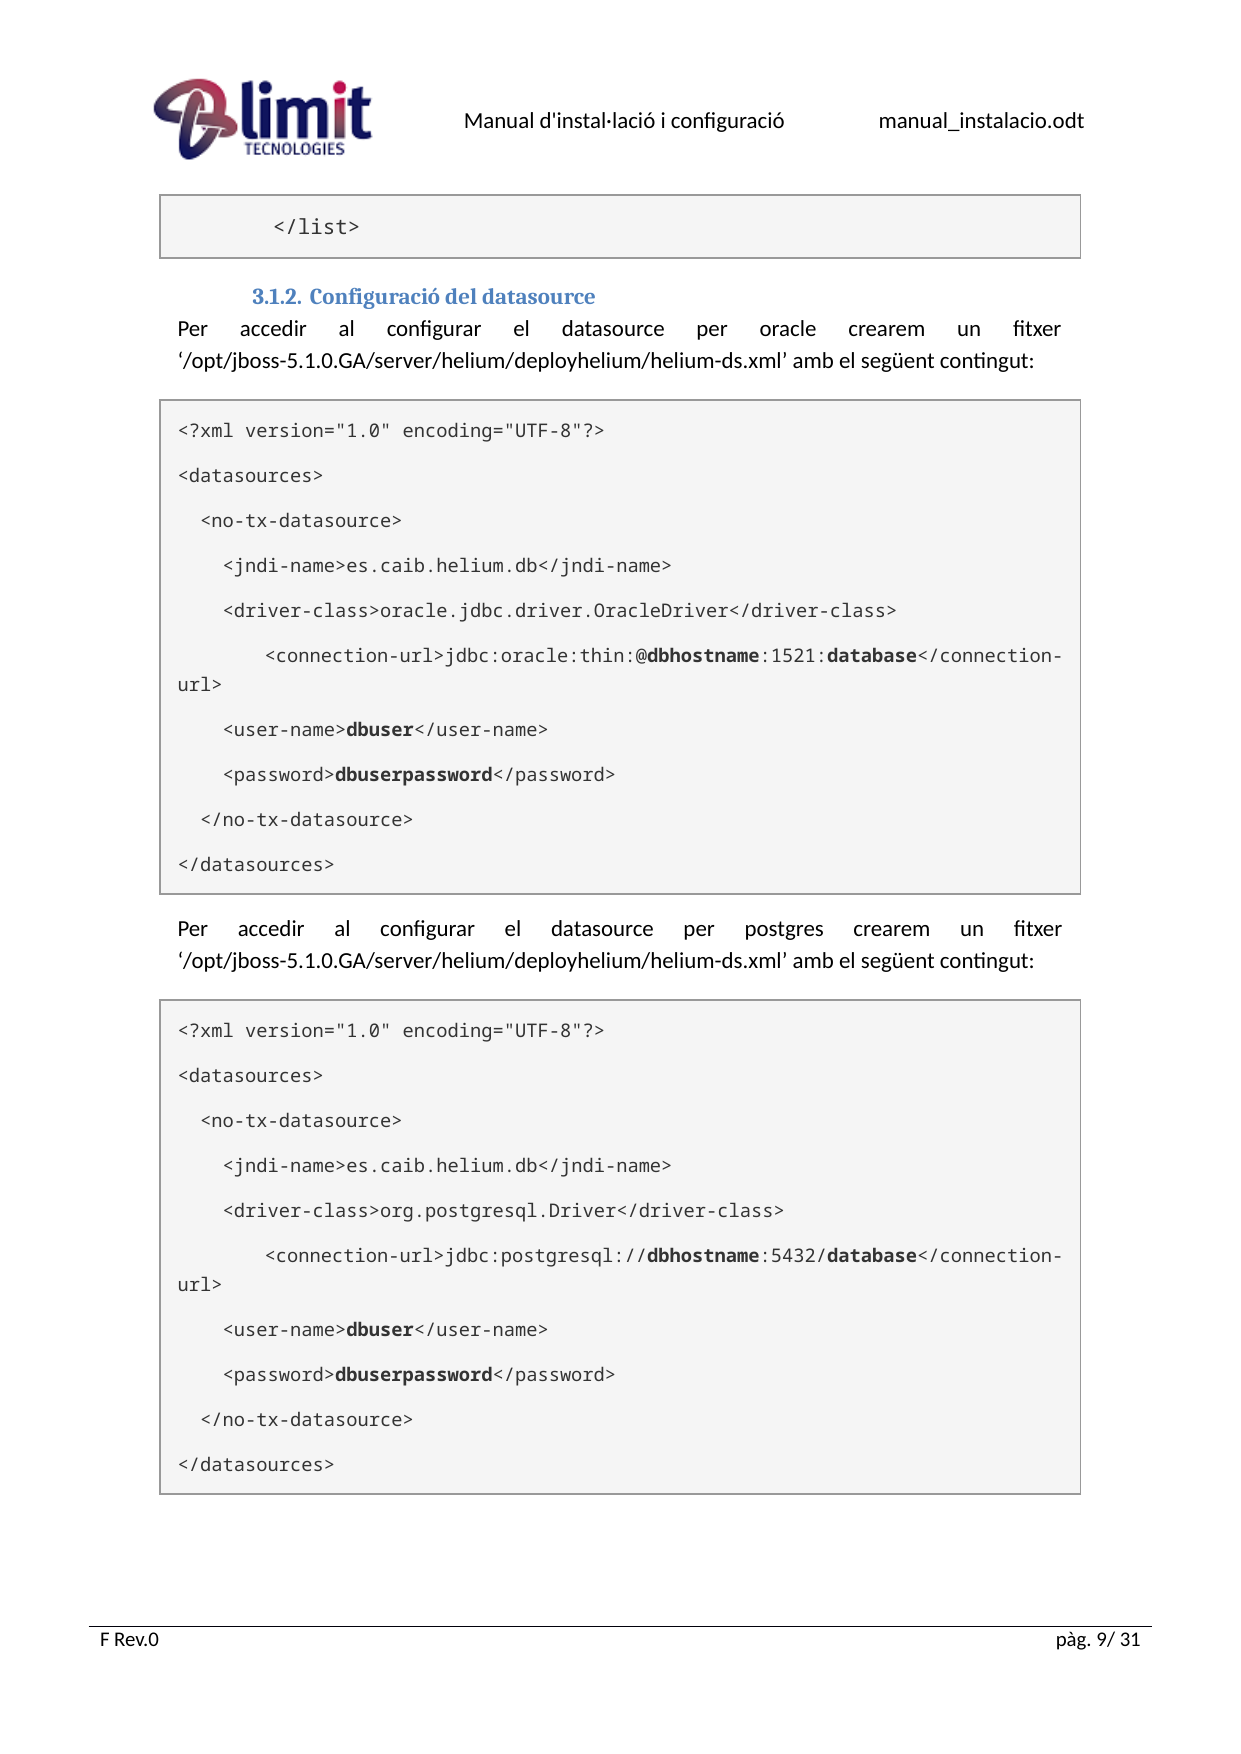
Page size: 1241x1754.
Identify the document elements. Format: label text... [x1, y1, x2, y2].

text <user-name>dbuser</user-name> [161, 698, 1080, 742]
text <?xml version="1.0" encoding="UTF-8"?> [161, 401, 1080, 443]
text <user-name>dbuser</user-name> [161, 1298, 1080, 1342]
text <jndi-name>es.caib.helium.db</jndi-name> [161, 534, 1080, 578]
text <no-tx-datasource> [161, 1089, 1080, 1133]
text </list> [161, 196, 1080, 257]
text <?xml version="1.0" encoding="UTF-8"?> [161, 1001, 1080, 1043]
text Per accedir al configurar el datasource per oracle crearem un fitxer ‘/opt/jboss-5.1.0.GA/server/helium/deployhelium/helium-ds.xml’ amb el següent contingut: [177, 314, 1063, 374]
text </datasources> [161, 833, 1080, 893]
text <connection-url>jdbc:postgresql://dbhostname:5432/database</connection-url> [161, 1224, 1080, 1297]
picture [148, 73, 379, 166]
text <driver-class>oracle.jdbc.driver.OracleDriver</driver-class> [161, 579, 1080, 623]
text Per accedir al configurar el datasource per postgres crearem un fitxer ‘/opt/jboss-5.1.0.GA/server/helium/deployhelium/helium-ds.xml’ amb el següent contingut: [177, 914, 1063, 974]
text <connection-url>jdbc:oracle:thin:@dbhostname:1521:database</connection-url> [161, 624, 1080, 697]
text </datasources> [161, 1433, 1080, 1493]
text <driver-class>org.postgresql.Driver</driver-class> [161, 1179, 1080, 1223]
text <datasources> [161, 1044, 1080, 1088]
text <password>dbuserpassword</password> [161, 743, 1080, 787]
text <no-tx-datasource> [161, 489, 1080, 533]
text <jndi-name>es.caib.helium.db</jndi-name> [161, 1134, 1080, 1178]
subtitle Configuració del datasource [252, 284, 1063, 310]
text </no-tx-datasource> [161, 1388, 1080, 1431]
text </no-tx-datasource> [161, 788, 1080, 832]
text <password>dbuserpassword</password> [161, 1343, 1080, 1387]
text <datasources> [161, 444, 1080, 488]
